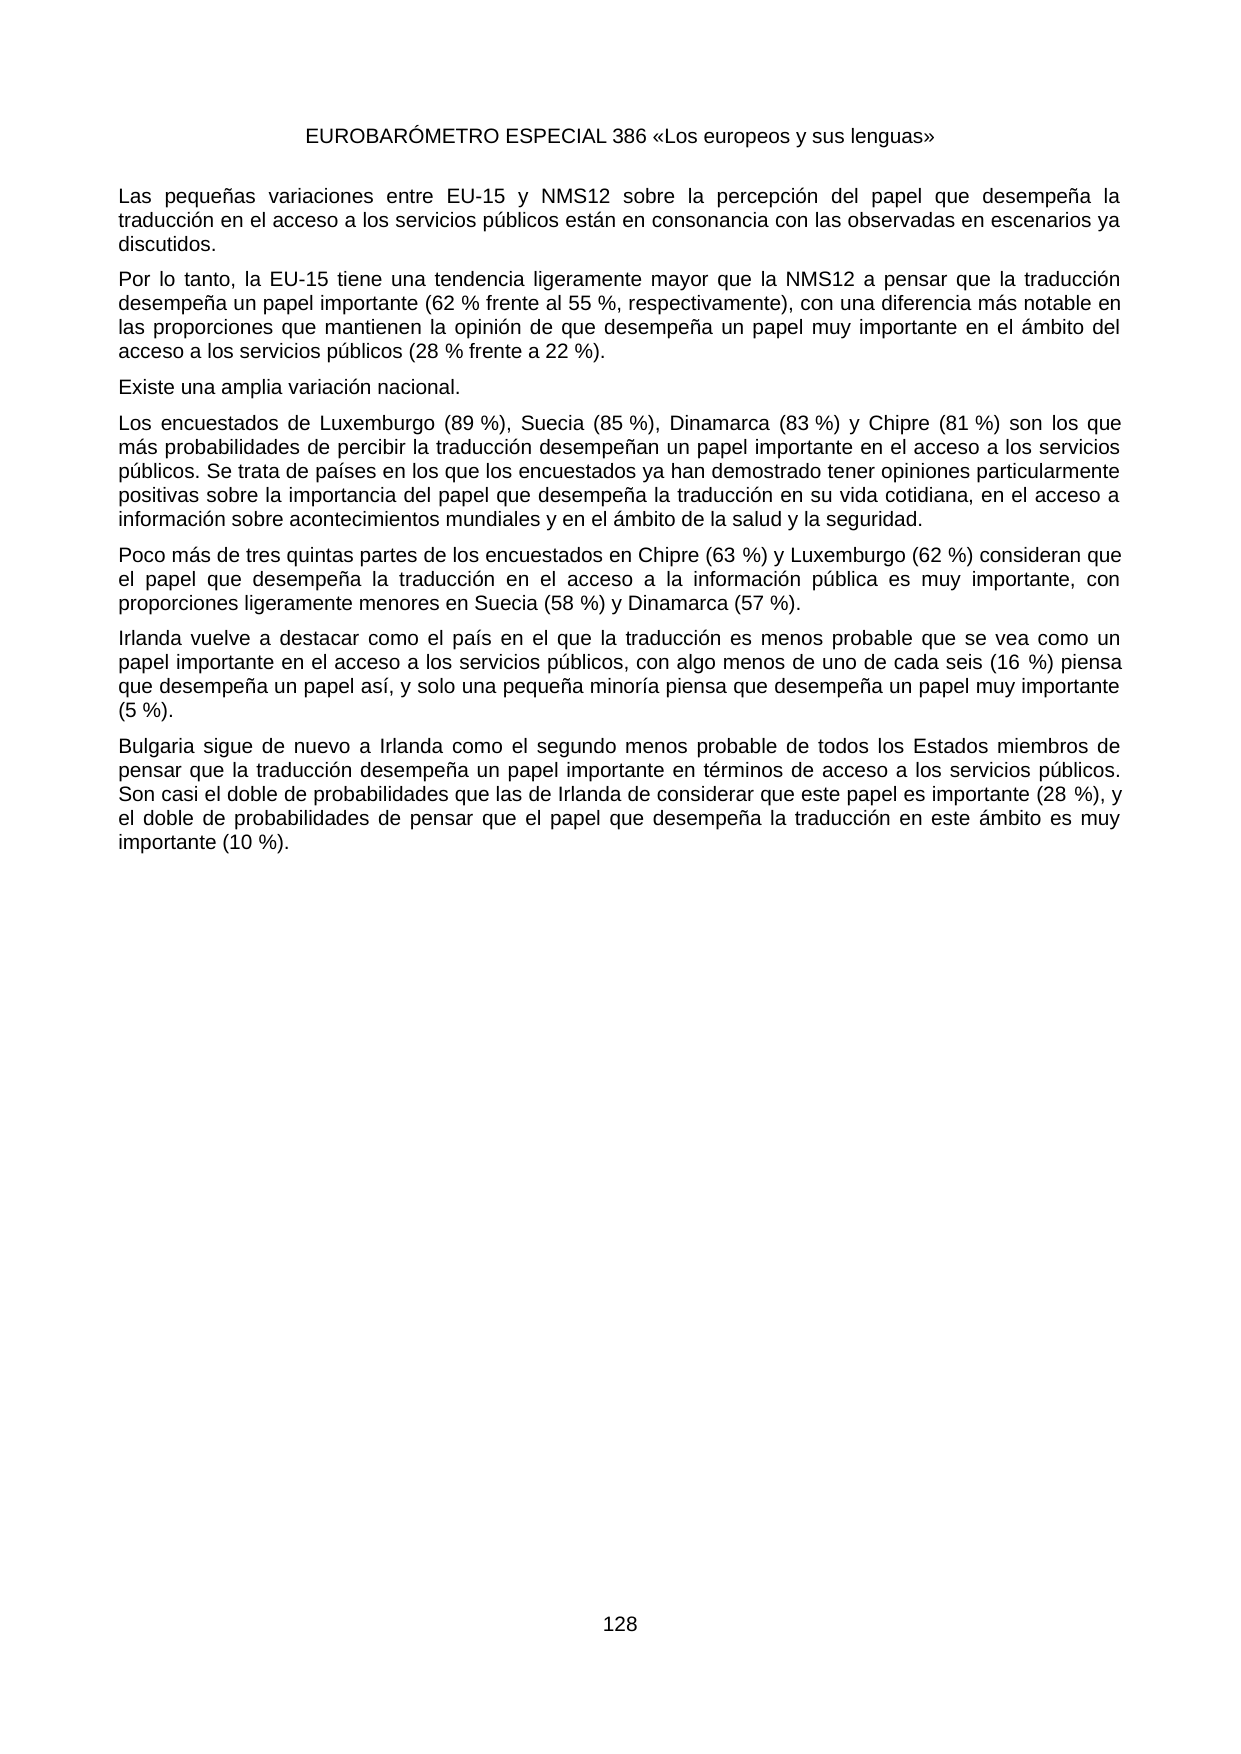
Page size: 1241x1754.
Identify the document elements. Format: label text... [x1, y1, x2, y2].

text Irlanda vuelve a destacar como el país en el que la traducción es menos probable que se vea como un papel importante en el acceso a los servicios públicos, con algo menos de uno de cada seis (16 %) piensa que desempeña un papel así, y solo una pequeña minoría piensa que desempeña un papel muy importante (5 %). [118, 626, 1122, 722]
text Los encuestados de Luxemburgo (89 %), Suecia (85 %), Dinamarca (83 %) y Chipre (81 %) son los que más probabilidades de percibir la traducción desempeñan un papel importante en el acceso a los servicios públicos. Se trata de países en los que los encuestados ya han demostrado tener opiniones particularmente positivas sobre la importancia del papel que desempeña la traducción en su vida cotidiana, en el acceso a información sobre acontecimientos mundiales y en el ámbito de la salud y la seguridad. [118, 411, 1122, 531]
text Las pequeñas variaciones entre EU-15 y NMS12 sobre la percepción del papel que desempeña la traducción en el acceso a los servicios públicos están en consonancia con las observadas en escenarios ya discutidos. [118, 183, 1122, 255]
text Existe una amplia variación nacional. [118, 375, 1122, 399]
text Por lo tanto, la EU-15 tiene una tendencia ligeramente mayor que la NMS12 a pensar que la traducción desempeña un papel importante (62 % frente al 55 %, respectivamente), con una diferencia más notable en las proporciones que mantienen la opinión de que desempeña un papel muy importante en el ámbito del acceso a los servicios públicos (28 % frente a 22 %). [118, 267, 1122, 363]
text Poco más de tres quintas partes de los encuestados en Chipre (63 %) y Luxemburgo (62 %) consideran que el papel que desempeña la traducción en el acceso a la información pública es muy importante, con proporciones ligeramente menores en Suecia (58 %) y Dinamarca (57 %). [118, 542, 1122, 614]
text Bulgaria sigue de nuevo a Irlanda como el segundo menos probable de todos los Estados miembros de pensar que la traducción desempeña un papel importante en términos de acceso a los servicios públicos. Son casi el doble de probabilidades que las de Irlanda de considerar que este papel es importante (28 %), y el doble de probabilidades de pensar que el papel que desempeña la traducción en este ámbito es muy importante (10 %). [118, 734, 1122, 854]
